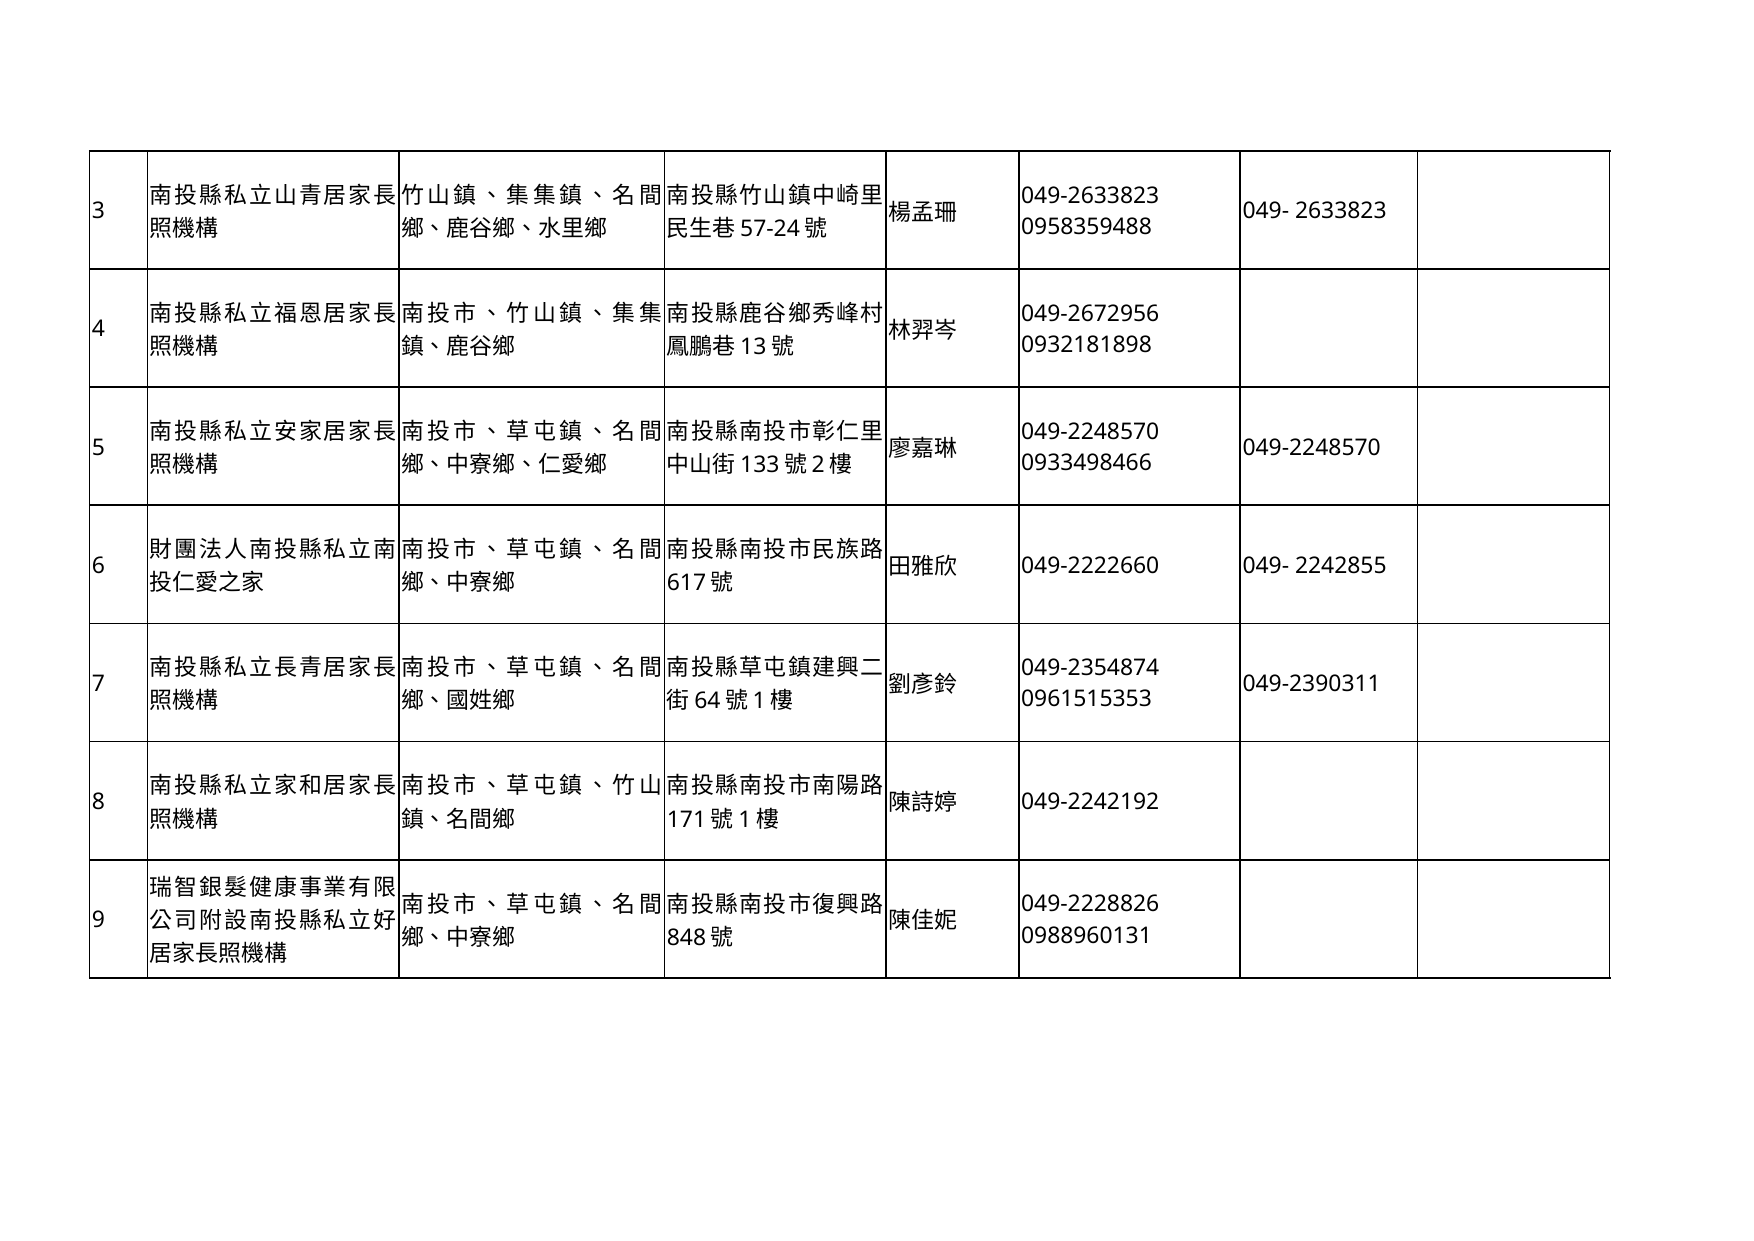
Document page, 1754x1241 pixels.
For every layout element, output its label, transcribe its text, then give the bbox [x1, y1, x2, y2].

table_cell 南投縣南投市復興路848號 [665, 861, 885, 977]
table_cell 南投縣竹山鎮中崎里民生巷57-24號 [665, 152, 885, 268]
table_cell [1418, 388, 1609, 504]
table_cell 南投縣南投市彰仁里中山街133號2樓 [665, 388, 885, 504]
table_cell 瑞智銀髮健康事業有限公司附設南投縣私立好居家長照機構 [148, 861, 398, 977]
table_cell [1241, 742, 1417, 859]
table_cell [1418, 506, 1609, 622]
table_cell 7 [90, 624, 147, 741]
table_cell 5 [90, 388, 147, 504]
table_cell 049- 2242855 [1241, 506, 1417, 622]
table_cell 8 [90, 742, 147, 859]
table_cell 南投市、草屯鎮、名間鄉、中寮鄉 [400, 506, 664, 622]
table_cell [1418, 152, 1609, 268]
table_cell [1418, 270, 1609, 386]
table_cell 南投縣鹿谷鄉秀峰村鳳鵬巷13號 [665, 270, 885, 386]
table_cell 9 [90, 861, 147, 977]
table_cell 劉彥鈴 [887, 624, 1018, 741]
table_cell [1241, 270, 1417, 386]
table_cell 田雅欣 [887, 506, 1018, 622]
table_cell 竹山鎮、集集鎮、名間鄉、鹿谷鄉、水里鄉 [400, 152, 664, 268]
table_cell 南投縣南投市南陽路171號1樓 [665, 742, 885, 859]
table_cell 3 [90, 152, 147, 268]
table_cell [1241, 861, 1417, 977]
table_cell 南投市、草屯鎮、名間鄉、國姓鄉 [400, 624, 664, 741]
table_cell 南投市、草屯鎮、竹山鎮、名間鄉 [400, 742, 664, 859]
table_cell 049-2390311 [1241, 624, 1417, 741]
table_cell 049-2354874 0961515353 [1020, 624, 1239, 741]
table_cell 049-2242192 [1020, 742, 1239, 859]
table_cell 049-2248570 [1241, 388, 1417, 504]
table_cell 南投縣私立山青居家長照機構 [148, 152, 398, 268]
table_cell 6 [90, 506, 147, 622]
table_cell 049- 2633823 [1241, 152, 1417, 268]
table_cell 南投市、草屯鎮、名間鄉、中寮鄉 [400, 861, 664, 977]
table_cell 049-2672956 0932181898 [1020, 270, 1239, 386]
table_cell 楊孟珊 [887, 152, 1018, 268]
table_cell 049-2248570 0933498466 [1020, 388, 1239, 504]
table_cell 南投縣草屯鎮建興二街64號1樓 [665, 624, 885, 741]
table_cell 049-2228826 0988960131 [1020, 861, 1239, 977]
table_cell [1418, 861, 1609, 977]
table_cell 南投縣私立長青居家長照機構 [148, 624, 398, 741]
table_cell 林羿岑 [887, 270, 1018, 386]
table_cell 南投市、竹山鎮、集集鎮、鹿谷鄉 [400, 270, 664, 386]
table_cell 4 [90, 270, 147, 386]
table_cell 南投縣私立安家居家長照機構 [148, 388, 398, 504]
table_cell 南投縣私立福恩居家長照機構 [148, 270, 398, 386]
table_cell 049-2633823 0958359488 [1020, 152, 1239, 268]
table_cell 南投市、草屯鎮、名間鄉、中寮鄉、仁愛鄉 [400, 388, 664, 504]
table_cell 南投縣南投市民族路617號 [665, 506, 885, 622]
table_cell [1418, 624, 1609, 741]
table_cell 049-2222660 [1020, 506, 1239, 622]
table_cell 陳佳妮 [887, 861, 1018, 977]
table_cell 財團法人南投縣私立南投仁愛之家 [148, 506, 398, 622]
table_cell 廖嘉琳 [887, 388, 1018, 504]
table_cell 南投縣私立家和居家長照機構 [148, 742, 398, 859]
table_cell 陳詩婷 [887, 742, 1018, 859]
table_cell [1418, 742, 1609, 859]
